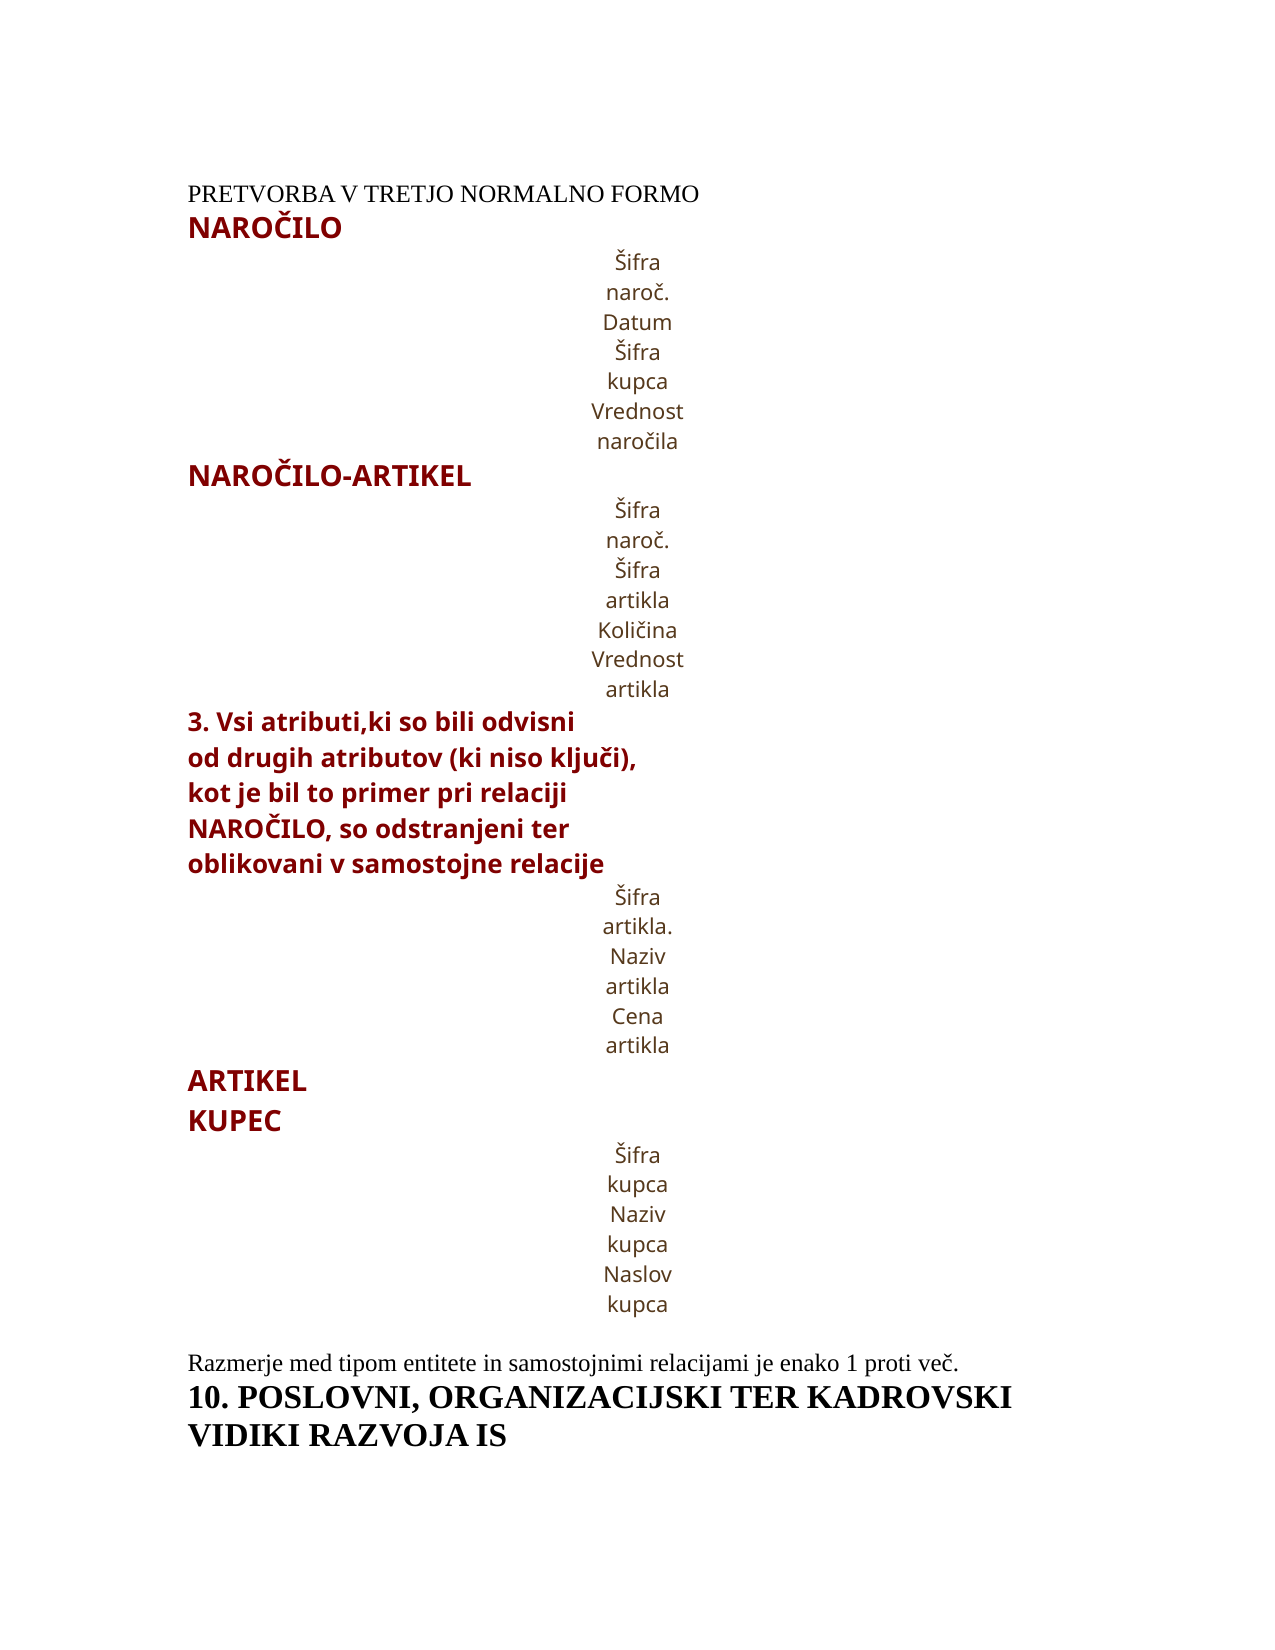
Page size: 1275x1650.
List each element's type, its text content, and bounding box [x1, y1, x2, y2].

text Cena [187, 1001, 1088, 1031]
text kupca [187, 1289, 1088, 1318]
text artikla [187, 971, 1088, 1001]
text NAROČILO-ARTIKEL [187, 456, 1088, 495]
text kupca [187, 1169, 1088, 1199]
text Naslov [187, 1259, 1088, 1289]
text Naziv [187, 941, 1088, 971]
text Razmerje med tipom entitete in samostojnimi relacijami je enako 1 proti več. [187, 1348, 1088, 1377]
text artikla. [187, 911, 1088, 941]
text naročila [187, 426, 1088, 456]
text Šifra [187, 1140, 1088, 1169]
text artikla [187, 1031, 1088, 1060]
text Šifra [187, 882, 1088, 911]
text 3. Vsi atributi,ki so bili odvisni [187, 704, 1088, 739]
text artikla [187, 585, 1088, 614]
text Naziv [187, 1199, 1088, 1229]
text od drugih atributov (ki niso ključi), [187, 739, 1088, 775]
text kot je bil to primer pri relaciji [187, 775, 1088, 811]
text naroč. [187, 277, 1088, 307]
text kupca [187, 1229, 1088, 1259]
text Šifra [187, 555, 1088, 585]
text KUPEC [187, 1100, 1088, 1140]
text Šifra [187, 495, 1088, 525]
text Vrednost [187, 396, 1088, 426]
text Količina [187, 614, 1088, 644]
text PRETVORBA V TRETJO NORMALNO FORMO [187, 179, 1088, 207]
text NAROČILO, so odstranjeni ter [187, 811, 1088, 846]
text Vrednost [187, 644, 1088, 674]
text naroč. [187, 525, 1088, 555]
text 10. POSLOVNI, ORGANIZACIJSKI TER KADROVSKI VIDIKI RAZVOJA IS [187, 1377, 1088, 1454]
text Šifra [187, 247, 1088, 277]
text Šifra [187, 337, 1088, 366]
text kupca [187, 366, 1088, 396]
text oblikovani v samostojne relacije [187, 846, 1088, 882]
text ARTIKEL [187, 1060, 1088, 1100]
text artikla [187, 674, 1088, 704]
text Datum [187, 307, 1088, 337]
text NAROČILO [187, 207, 1088, 247]
